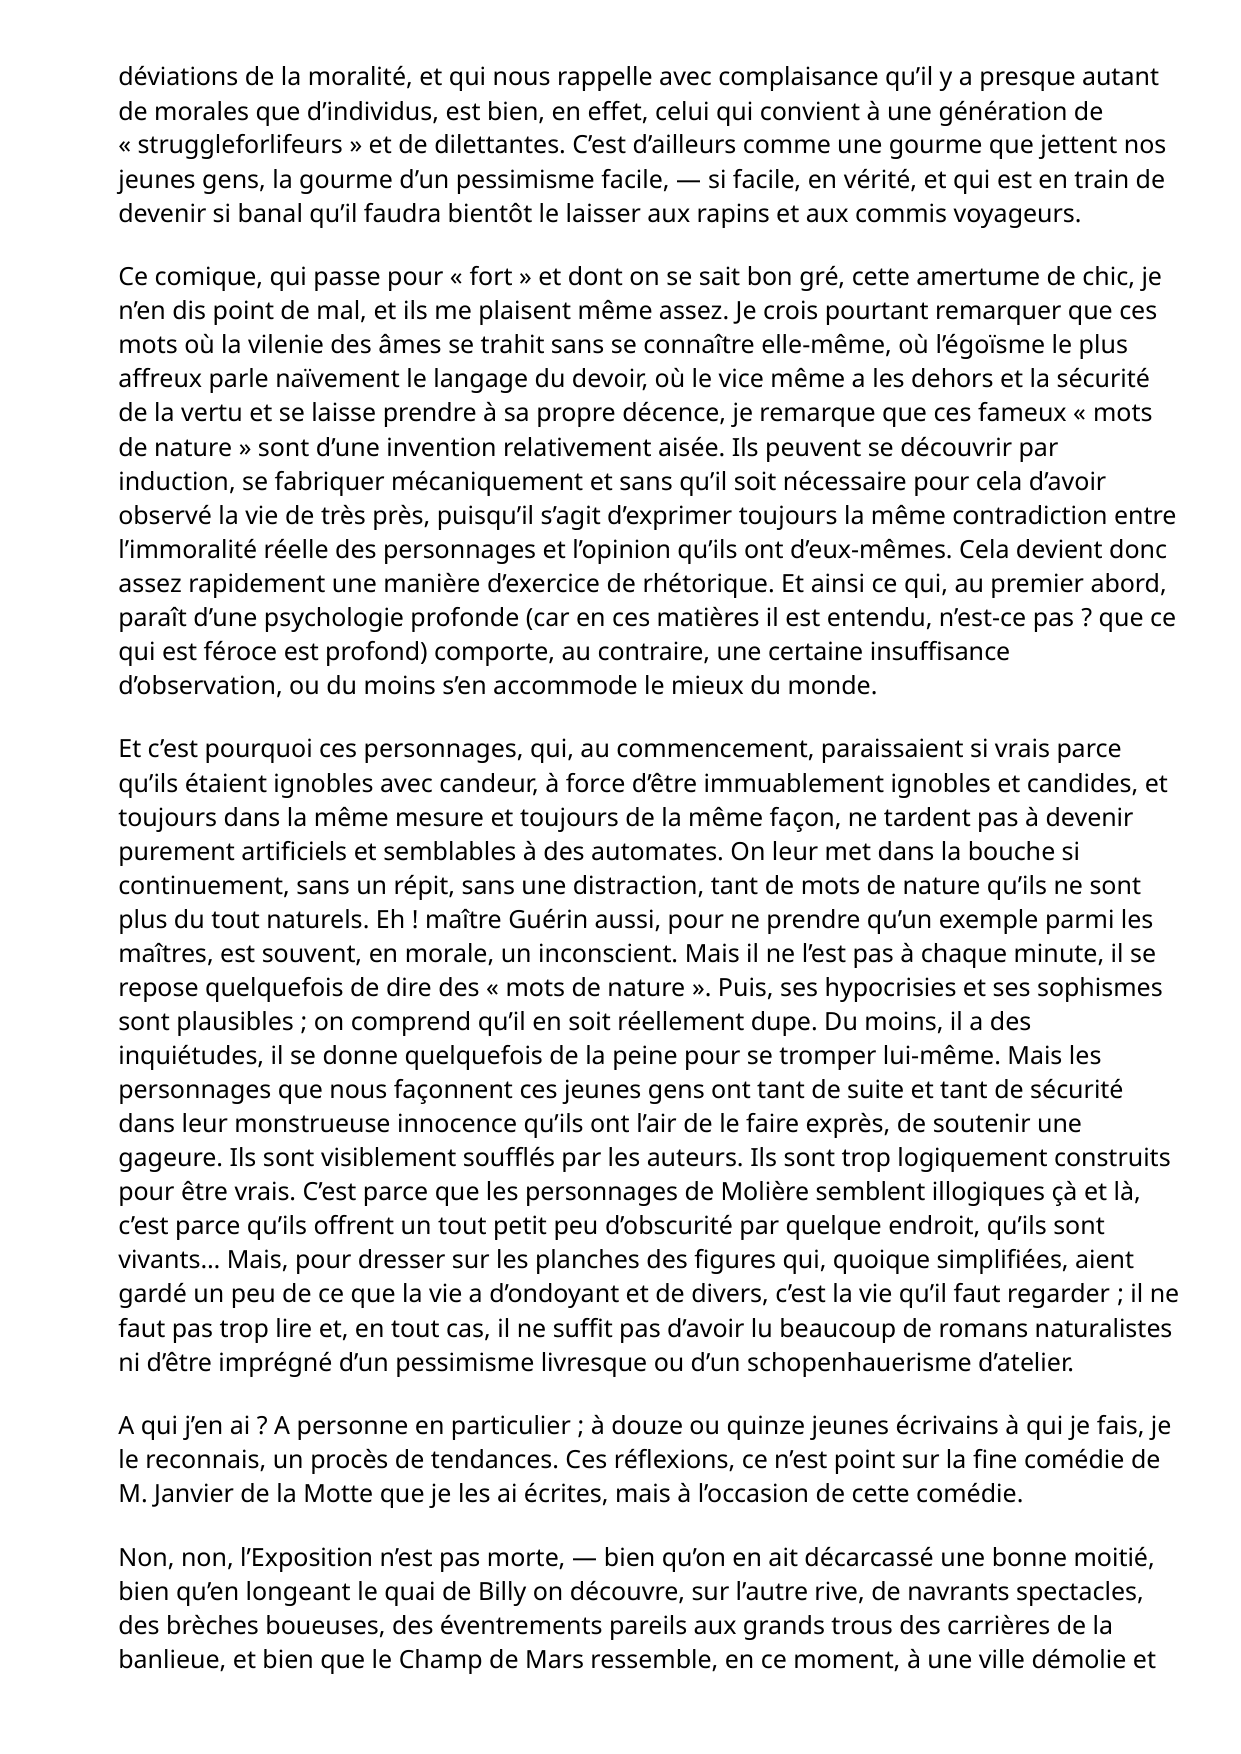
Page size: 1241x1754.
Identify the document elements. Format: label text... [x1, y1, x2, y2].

text A qui j’en ai ? A personne en particulier ; à douze ou quinze jeunes écrivains à qui je fais, je le reconnais, un procès de tendances. Ces réflexions, ce n’est point sur la fine comédie de M. Janvier de la Motte que je les ai écrites, mais à l’occasion de cette comédie. [118, 1408, 1181, 1510]
text Et c’est pourquoi ces personnages, qui, au commencement, paraissaient si vrais parce qu’ils étaient ignobles avec candeur, à force d’être immuablement ignobles et candides, et toujours dans la même mesure et toujours de la même façon, ne tardent pas à devenir purement artificiels et semblables à des automates. On leur met dans la bouche si continuement, sans un répit, sans une distraction, tant de mots de nature qu’ils ne sont plus du tout naturels. Eh ! maître Guérin aussi, pour ne prendre qu’un exemple parmi les maîtres, est souvent, en morale, un inconscient. Mais il ne l’est pas à chaque minute, il se repose quelquefois de dire des « mots de nature ». Puis, ses hypocrisies et ses sophismes sont plausibles ; on comprend qu’il en soit réellement dupe. Du moins, il a des inquiétudes, il se donne quelquefois de la peine pour se tromper lui-même. Mais les personnages que nous façonnent ces jeunes gens ont tant de suite et tant de sécurité dans leur monstrueuse innocence qu’ils ont l’air de le faire exprès, de soutenir une gageure. Ils sont visiblement soufflés par les auteurs. Ils sont trop logiquement construits pour être vrais. C’est parce que les personnages de Molière semblent illogiques çà et là, c’est parce qu’ils offrent un tout petit peu d’obscurité par quelque endroit, qu’ils sont vivants… Mais, pour dresser sur les planches des figures qui, quoique simplifiées, aient gardé un peu de ce que la vie a d’ondoyant et de divers, c’est la vie qu’il faut regarder ; il ne faut pas trop lire et, en tout cas, il ne suffit pas d’avoir lu beaucoup de romans naturalistes ni d’être imprégné d’un pessimisme livresque ou d’un schopenhauerisme d’atelier. [118, 731, 1181, 1378]
text Non, non, l’Exposition n’est pas morte, — bien qu’on en ait décarcassé une bonne moitié, bien qu’en longeant le quai de Billy on découvre, sur l’autre rive, de navrants spectacles, des brèches boueuses, des éventrements pareils aux grands trous des carrières de la banlieue, et bien que le Champ de Mars ressemble, en ce moment, à une ville démolie et [118, 1539, 1181, 1676]
text déviations de la moralité, et qui nous rappelle avec complaisance qu’il y a presque autant de morales que d’individus, est bien, en effet, celui qui convient à une génération de « struggleforlifeurs » et de dilettantes. C’est d’ailleurs comme une gourme que jettent nos jeunes gens, la gourme d’un pessimisme facile, — si facile, en vérité, et qui est en train de devenir si banal qu’il faudra bientôt le laisser aux rapins et aux commis voyageurs. [118, 59, 1181, 229]
text Ce comique, qui passe pour « fort » et dont on se sait bon gré, cette amertume de chic, je n’en dis point de mal, et ils me plaisent même assez. Je crois pourtant remarquer que ces mots où la vilenie des âmes se trahit sans se connaître elle-même, où l’égoïsme le plus affreux parle naïvement le langage du devoir, où le vice même a les dehors et la sécurité de la vertu et se laisse prendre à sa propre décence, je remarque que ces fameux « mots de nature » sont d’une invention relativement aisée. Ils peuvent se découvrir par induction, se fabriquer mécaniquement et sans qu’il soit nécessaire pour cela d’avoir observé la vie de très près, puisqu’il s’agit d’exprimer toujours la même contradiction entre l’immoralité réelle des personnages et l’opinion qu’ils ont d’eux-mêmes. Cela devient donc assez rapidement une manière d’exercice de rhétorique. Et ainsi ce qui, au premier abord, paraît d’une psychologie profonde (car en ces matières il est entendu, n’est-ce pas ? que ce qui est féroce est profond) comporte, au contraire, une certaine insuffisance d’observation, ou du moins s’en accommode le mieux du monde. [118, 259, 1181, 702]
